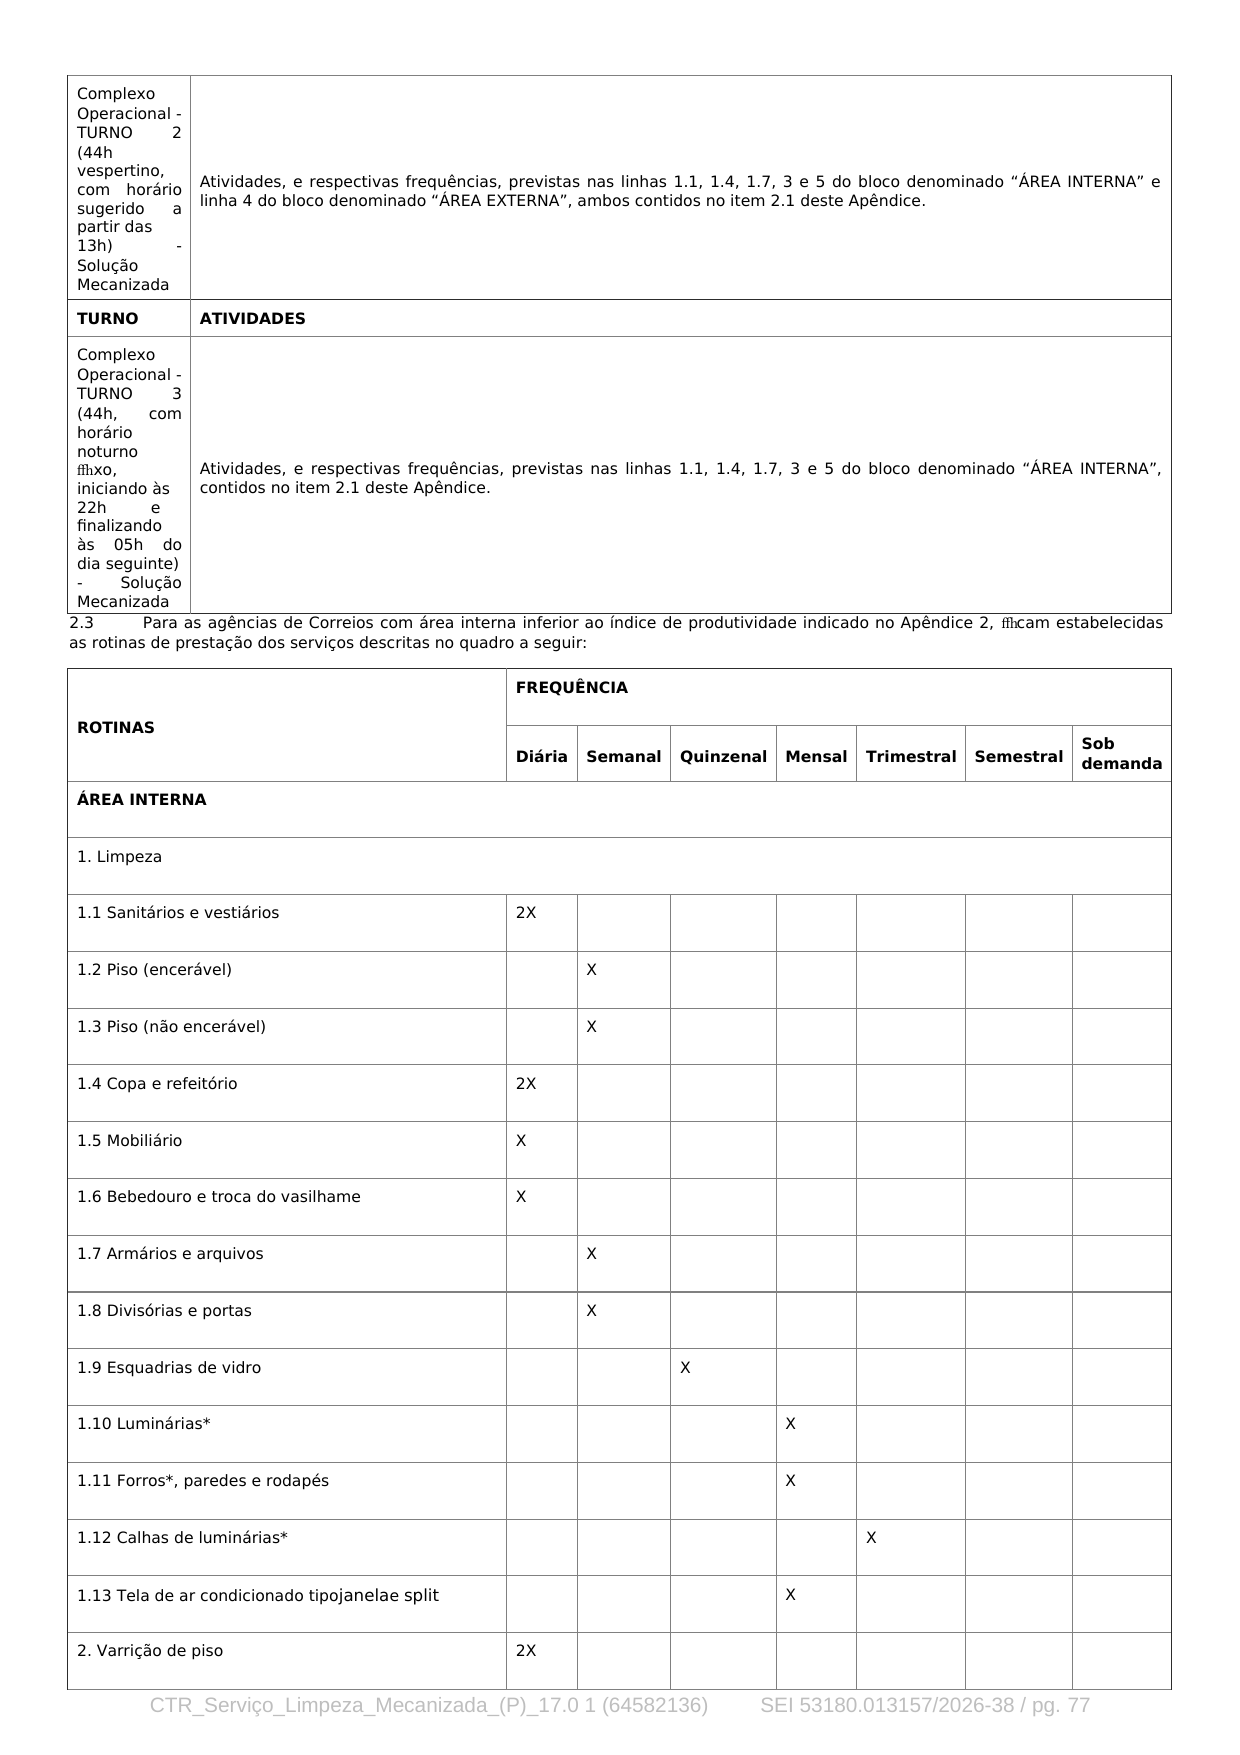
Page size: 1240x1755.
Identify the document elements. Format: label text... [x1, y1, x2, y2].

table_header [671, 669, 776, 725]
table_cell [966, 1122, 1072, 1178]
table_cell 1.4 Copa e refeitório [68, 1065, 506, 1121]
table_cell [507, 1406, 577, 1462]
table_cell [857, 1293, 965, 1348]
table_cell [1073, 1179, 1171, 1235]
table_cell [777, 1349, 856, 1405]
table_cell [1073, 1576, 1171, 1632]
table_cell [578, 1349, 670, 1405]
table_header [857, 669, 965, 725]
table_cell [1073, 838, 1171, 894]
table_cell [777, 1009, 856, 1064]
table_cell [777, 1520, 856, 1575]
table_cell [578, 1576, 670, 1632]
table_cell [857, 1576, 965, 1632]
table_cell [578, 895, 670, 951]
table_cell X [671, 1349, 776, 1405]
table_cell 1.13 Tela de ar condicionado tipojanelae split [68, 1576, 506, 1632]
table_cell [507, 782, 671, 837]
table_cell 1.11 Forros*, paredes e rodapés [68, 1463, 506, 1518]
table_cell TURNO [68, 300, 190, 336]
table_cell X [578, 1009, 670, 1064]
table_cell [578, 1179, 670, 1235]
table_cell [1073, 1349, 1171, 1405]
table_cell [1073, 1293, 1171, 1348]
table_cell [1073, 1122, 1171, 1178]
table_cell [966, 1179, 1072, 1235]
table_cell [857, 1122, 965, 1178]
table_cell [1073, 1633, 1171, 1689]
list Para as agências de Correios com área interna inferior ao índice de produtividade indicado no Apêndice 2, cam estabelecidas as rotinas de prestação dos serviços descritas no quadro a seguir: [69, 614, 1165, 652]
table_cell [1073, 952, 1171, 1008]
table_cell [966, 895, 1072, 951]
table_cell ATIVIDADES [191, 300, 1171, 336]
table_cell [966, 1633, 1072, 1689]
table_cell [777, 952, 856, 1008]
table_header ROTINAS [68, 669, 506, 781]
table_cell [671, 1633, 776, 1689]
table_cell [857, 1009, 965, 1064]
table_cell [507, 1349, 577, 1405]
table_cell [857, 952, 965, 1008]
table_cell [671, 1065, 776, 1121]
table_header [965, 669, 1072, 725]
table_cell [1073, 782, 1171, 837]
table_cell [966, 1520, 1072, 1575]
table_cell [578, 1463, 670, 1518]
table_cell [671, 1406, 776, 1462]
table_cell [965, 838, 1072, 894]
table_cell 1.6 Bebedouro e troca do vasilhame [68, 1179, 506, 1235]
table_cell [857, 1633, 965, 1689]
table_cell [507, 1520, 577, 1575]
table_cell [507, 1293, 577, 1348]
table_cell [671, 1236, 776, 1291]
table_cell Semestral [966, 726, 1072, 781]
table_cell [857, 782, 965, 837]
table_cell [507, 1463, 577, 1518]
table_cell [857, 1065, 965, 1121]
table_cell [671, 1293, 776, 1348]
table_cell [671, 952, 776, 1008]
table_cell X [578, 952, 670, 1008]
table_cell 1.7 Armários e arquivos [68, 1236, 506, 1291]
table_cell Trimestral [857, 726, 965, 781]
table_cell [578, 1520, 670, 1575]
table_cell [507, 952, 577, 1008]
table_cell [857, 1179, 965, 1235]
table_cell X [578, 1293, 670, 1348]
table_cell [965, 782, 1072, 837]
table_cell [1073, 895, 1171, 951]
table_cell 1.12 Calhas de luminárias* [68, 1520, 506, 1575]
table_cell [966, 1463, 1072, 1518]
table_cell [776, 838, 857, 894]
table_cell [857, 1406, 965, 1462]
table_header [776, 669, 857, 725]
table_cell [966, 1065, 1072, 1121]
table_cell [777, 1065, 856, 1121]
table_cell [777, 1122, 856, 1178]
table_cell [671, 1576, 776, 1632]
table_cell X [578, 1236, 670, 1291]
table_cell [966, 1293, 1072, 1348]
table_cell [777, 895, 856, 951]
table_header FREQUÊNCIA [507, 669, 671, 725]
table_cell X [507, 1179, 577, 1235]
table_cell Complexo Operacional - TURNO 2 (44h vespertino, com horário sugerido a partir das 13h) - Solução Mecanizada [68, 76, 190, 299]
table_cell [671, 1179, 776, 1235]
table_cell X [777, 1576, 856, 1632]
table_header [1073, 669, 1171, 725]
table_cell [578, 1122, 670, 1178]
table_cell [1073, 1236, 1171, 1291]
table_cell Quinzenal [671, 726, 776, 781]
table_cell X [507, 1122, 577, 1178]
table_cell [777, 1633, 856, 1689]
table_cell 1.3 Piso (não encerável) [68, 1009, 506, 1064]
table_cell [966, 952, 1072, 1008]
table_cell 2X [507, 895, 577, 951]
table_cell [671, 838, 776, 894]
table_cell [966, 1406, 1072, 1462]
table_cell 1.10 Luminárias* [68, 1406, 506, 1462]
table_cell [671, 1463, 776, 1518]
table_cell [966, 1576, 1072, 1632]
table_cell [857, 895, 965, 951]
table_cell [777, 1293, 856, 1348]
table_cell [966, 1009, 1072, 1064]
table_cell 1.9 Esquadrias de vidro [68, 1349, 506, 1405]
table_cell [1073, 1009, 1171, 1064]
table_cell [1073, 1065, 1171, 1121]
table_cell 1.1 Sanitários e vestiários [68, 895, 506, 951]
table_cell Sob demanda [1073, 726, 1171, 781]
table_cell 2. Varrição de piso [68, 1633, 506, 1689]
table_cell X [857, 1520, 965, 1575]
table_cell [578, 1633, 670, 1689]
table_cell [578, 1406, 670, 1462]
table_cell [777, 1179, 856, 1235]
table_cell Diária [507, 726, 577, 781]
table_cell [857, 1349, 965, 1405]
table_cell Atividades, e respectivas frequências, previstas nas linhas 1.1, 1.4, 1.7, 3 e 5 do bloco denominado “ÁREA INTERNA” e linha 4 do bloco denominado “ÁREA EXTERNA”, ambos contidos no item 2.1 deste Apêndice. [191, 76, 1171, 299]
table_cell Complexo Operacional - TURNO 3 (44h, com horário noturno xo, iniciando às 22h e finalizando às 05h do dia seguinte) - Solução Mecanizada [68, 337, 190, 613]
table_cell [857, 1236, 965, 1291]
table_cell 2X [507, 1065, 577, 1121]
table_cell Atividades, e respectivas frequências, previstas nas linhas 1.1, 1.4, 1.7, 3 e 5 do bloco denominado “ÁREA INTERNA”, contidos no item 2.1 deste Apêndice. [191, 337, 1171, 613]
table_cell 1. Limpeza [68, 838, 507, 894]
table_cell 1.2 Piso (encerável) [68, 952, 506, 1008]
table_cell X [777, 1463, 856, 1518]
table_cell Semanal [578, 726, 670, 781]
table_cell [507, 1576, 577, 1632]
table_cell [966, 1349, 1072, 1405]
table_cell ÁREA INTERNA [68, 782, 507, 837]
table_cell [1073, 1406, 1171, 1462]
table_cell [578, 1065, 670, 1121]
table_cell [857, 838, 965, 894]
table_cell [777, 1236, 856, 1291]
table_cell [507, 1009, 577, 1064]
table_cell [671, 1520, 776, 1575]
table_cell 2X [507, 1633, 577, 1689]
table_cell [507, 838, 671, 894]
table_cell [966, 1236, 1072, 1291]
table_cell [776, 782, 857, 837]
table_cell [1073, 1463, 1171, 1518]
table_cell X [777, 1406, 856, 1462]
table_cell [671, 895, 776, 951]
table_cell [857, 1463, 965, 1518]
table_cell 1.8 Divisórias e portas [68, 1293, 506, 1348]
table_cell [671, 1122, 776, 1178]
table_cell [671, 782, 776, 837]
table_cell [1073, 1520, 1171, 1575]
table_cell [507, 1236, 577, 1291]
table_cell [671, 1009, 776, 1064]
table_cell Mensal [777, 726, 856, 781]
table_cell 1.5 Mobiliário [68, 1122, 506, 1178]
